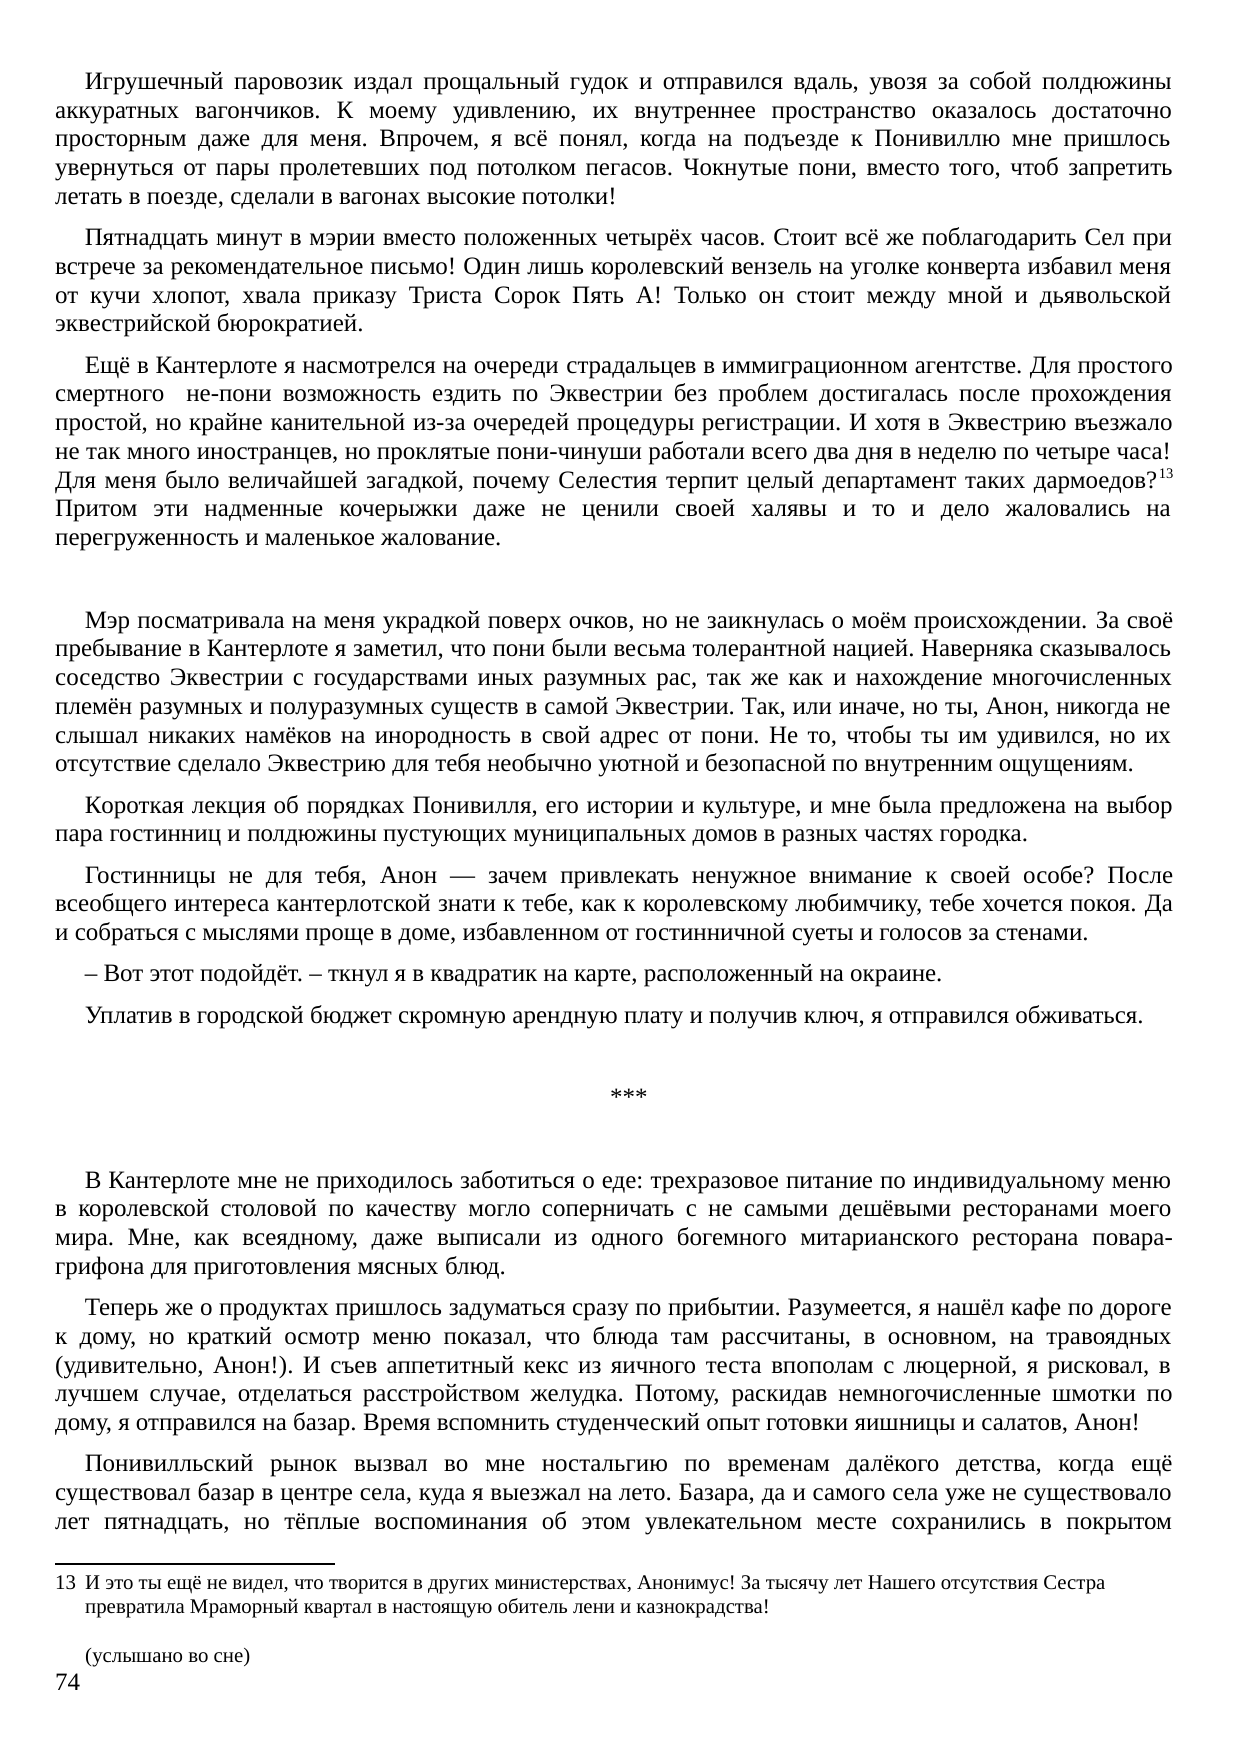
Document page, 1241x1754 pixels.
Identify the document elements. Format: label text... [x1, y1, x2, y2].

text И это ты ещё не видел, что творится в других министерствах, Анонимус! За тысячу лет Нашего отсутствия Сестра превратила Мраморный квартал в настоящую обитель лени и казнокрадства! (услышано во сне) [55, 1570, 1173, 1667]
text Гостинницы не для тебя, Анон — зачем привлекать ненужное внимание к своей особе? После всеобщего интереса кантерлотской знати к тебе, как к королевскому любимчику, тебе хочется покоя. Да и собраться с мыслями проще в доме, избавленном от гостинничной суеты и голосов за стенами. [55, 860, 1173, 946]
text Понивилльский рынок вызвал во мне ностальгию по временам далёкого детства, когда ещё существовал базар в центре села, куда я выезжал на лето. Базара, да и самого села уже не существовало лет пятнадцать, но тёплые воспоминания об этом увлекательном месте сохранились в покрытом [55, 1448, 1173, 1535]
text Короткая лекция об порядках Понивилля, его истории и культуре, и мне была предложена на выбор пара гостинниц и полдюжины пустующих муниципальных домов в разных частях городка. [55, 790, 1173, 847]
text Ещё в Кантерлоте я насмотрелся на очереди страдальцев в иммиграционном агентстве. Для простого смертного не-пони возможность ездить по Эквестрии без проблем достигалась после прохождения простой, но крайне канительной из-за очередей процедуры регистрации. И хотя в Эквестрию въезжало не так много иностранцев, но проклятые пони-чинуши работали всего два дня в неделю по четыре часа! Для меня было величайшей загадкой, почему Селестия терпит целый департамент таких дармоедов? Притом эти надменные кочерыжки даже не ценили своей халявы и то и дело жаловались на перегруженность и маленькое жалование. [55, 350, 1173, 551]
text Игрушечный паровозик издал прощальный гудок и отправился вдаль, увозя за собой полдюжины аккуратных вагончиков. К моему удивлению, их внутреннее пространство оказалось достаточно просторным даже для меня. Впрочем, я всё понял, когда на подъезде к Понивиллю мне пришлось увернуться от пары пролетевших под потолком пегасов. Чокнутые пони, вместо того, чтоб запретить летать в поезде, сделали в вагонах высокие потолки! [55, 66, 1173, 210]
text – Вот этот подойдёт. – ткнул я в квадратик на карте, расположенный на окраине. [55, 958, 1173, 987]
text Мэр посматривала на меня украдкой поверх очков, но не заикнулась о моём происхождении. За своё пребывание в Кантерлоте я заметил, что пони были весьма толерантной нацией. Наверняка сказывалось соседство Эквестрии с государствами иных разумных рас, так же как и нахождение многочисленных племён разумных и полуразумных существ в самой Эквестрии. Так, или иначе, но ты, Анон, никогда не слышал никаких намёков на инородность в свой адрес от пони. Не то, чтобы ты им удивился, но их отсутствие сделало Эквестрию для тебя необычно уютной и безопасной по внутренним ощущениям. [55, 605, 1173, 777]
text Теперь же о продуктах пришлось задуматься сразу по прибытии. Разумеется, я нашёл кафе по дороге к дому, но краткий осмотр меню показал, что блюда там рассчитаны, в основном, на травоядных (удивительно, Анон!). И съев аппетитный кекс из яичного теста впополам с люцерной, я рисковал, в лучшем случае, отделаться расстройством желудка. Потому, раскидав немногочисленные шмотки по дому, я отправился на базар. Время вспомнить студенческий опыт готовки яишницы и салатов, Анон! [55, 1292, 1173, 1436]
text В Кантерлоте мне не приходилось заботиться о еде: трехразовое питание по индивидуальному меню в королевской столовой по качеству могло соперничать с не самыми дешёвыми ресторанами моего мира. Мне, как всеядному, даже выписали из одного богемного митарианского ресторана повара-грифона для приготовления мясных блюд. [55, 1165, 1173, 1280]
text Уплатив в городской бюджет скромную арендную плату и получив ключ, я отправился обживаться. [55, 1000, 1173, 1028]
text Пятнадцать минут в мэрии вместо положенных четырёх часов. Стоит всё же поблагодарить Сел при встрече за рекомендательное письмо! Один лишь королевский вензель на уголке конверта избавил меня от кучи хлопот, хвала приказу Триста Сорок Пять А! Только он стоит между мной и дьявольской эквестрийской бюрократией. [55, 222, 1173, 337]
text *** [55, 1082, 1173, 1111]
